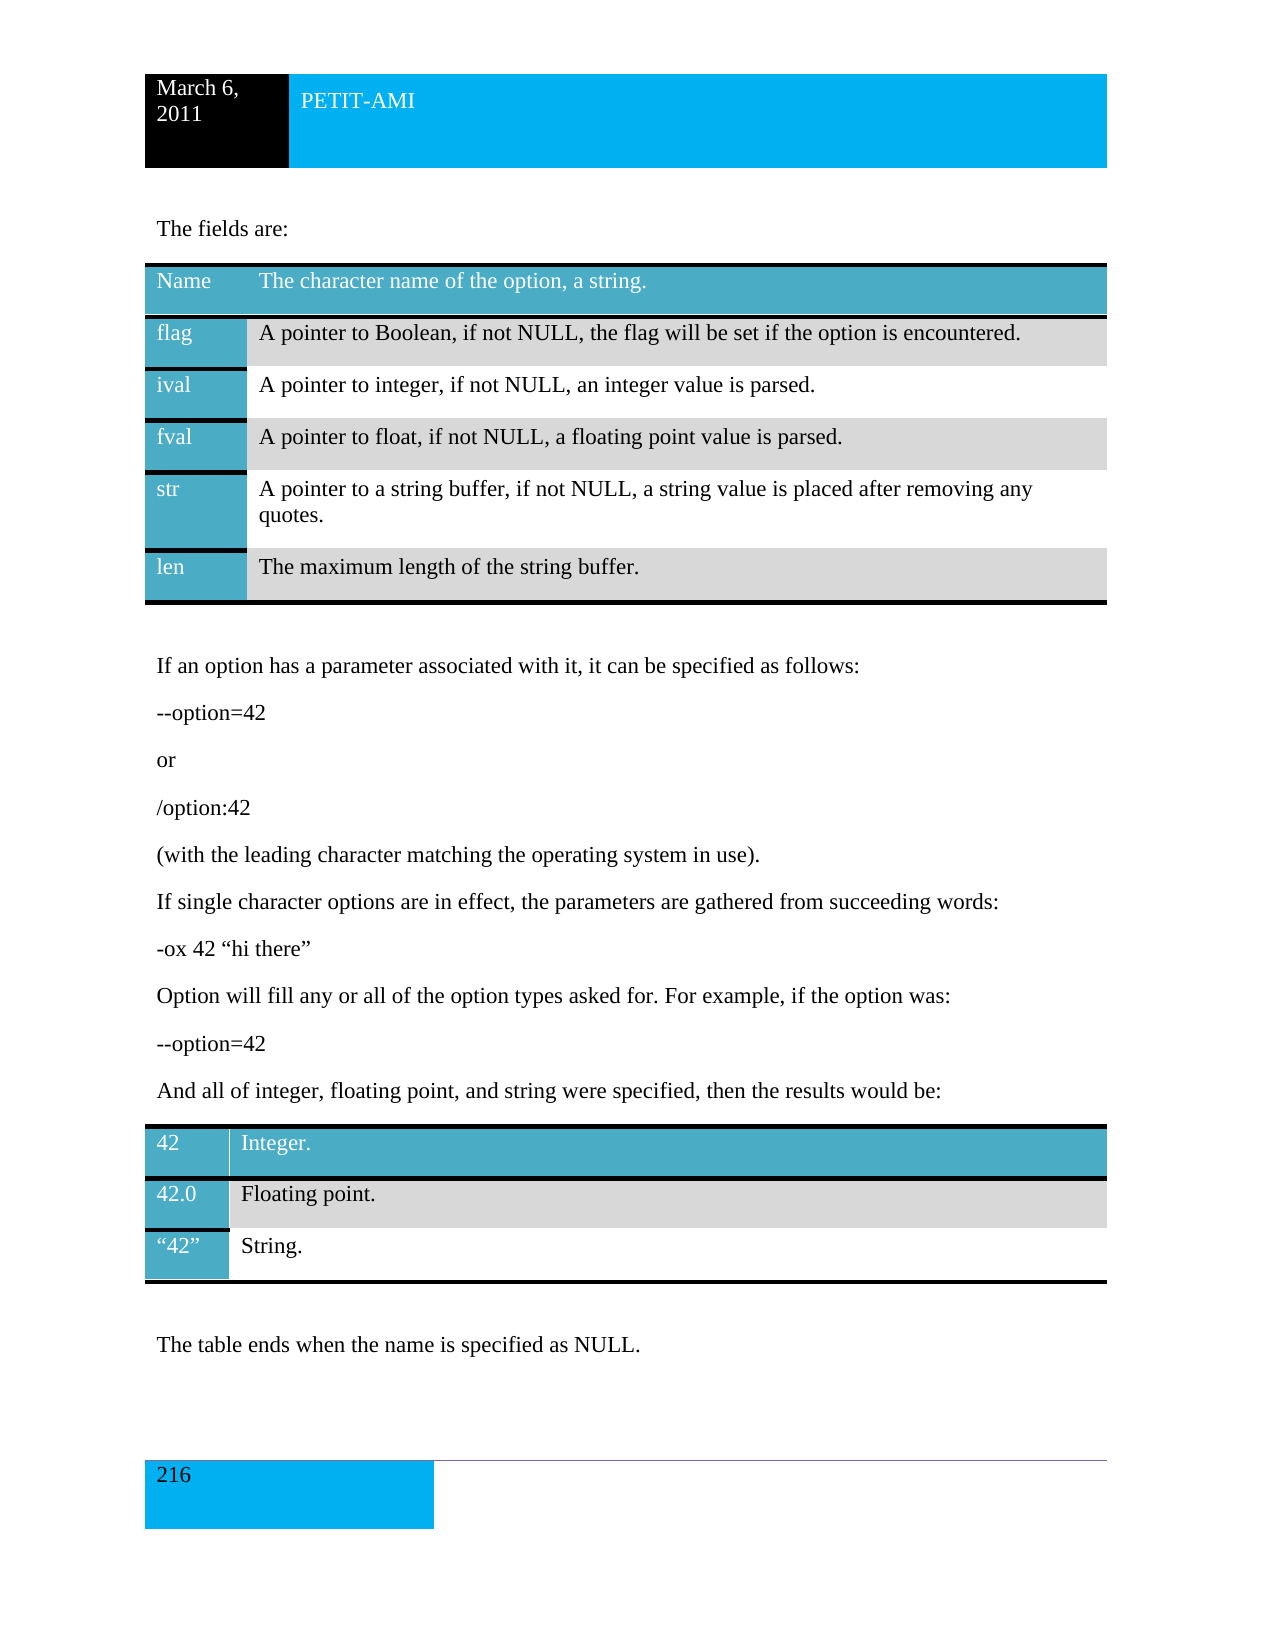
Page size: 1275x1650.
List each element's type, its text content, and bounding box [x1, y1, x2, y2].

table_cell len [145, 553, 247, 600]
table_cell “42” [145, 1232, 229, 1279]
table_cell Floating point. [230, 1181, 1107, 1228]
table_header The character name of the option, a string. [247, 267, 1107, 314]
text The fields are: [156, 215, 1118, 242]
table_cell fval [145, 423, 247, 470]
text The table ends when the name is specified as NULL. [156, 1331, 1118, 1358]
table_cell A pointer to Boolean, if not NULL, the flag will be set if the option is encountered. [247, 319, 1107, 366]
table_cell A pointer to float, if not NULL, a floating point value is parsed. [247, 418, 1107, 470]
table_cell A pointer to integer, if not NULL, an integer value is parsed. [247, 366, 1107, 418]
table_cell 42.0 [145, 1181, 229, 1228]
text --option=42 [156, 699, 1118, 726]
text /option:42 [156, 794, 1118, 820]
text --option=42 [156, 1029, 1118, 1056]
table_header 42 [145, 1129, 229, 1176]
text If an option has a parameter associated with it, it can be specified as follows: [156, 652, 1118, 678]
table_cell flag [145, 319, 247, 366]
text Option will fill any or all of the option types asked for. For example, if the option was: [156, 982, 1118, 1009]
table_header Integer. [230, 1129, 1107, 1176]
table_cell String. [230, 1228, 1107, 1279]
table_cell A pointer to a string buffer, if not NULL, a string value is placed after removing any quotes. [247, 470, 1107, 548]
table_header Name [145, 267, 247, 314]
text And all of integer, floating point, and string were specified, then the results would be: [156, 1077, 1118, 1103]
text (with the leading character matching the operating system in use). [156, 841, 1118, 867]
text or [156, 746, 1118, 773]
text If single character options are in effect, the parameters are gathered from succeeding words: [156, 888, 1118, 914]
table_cell str [145, 475, 247, 548]
table_cell ival [145, 371, 247, 418]
text -ox 42 “hi there” [156, 935, 1118, 962]
table_cell The maximum length of the string buffer. [247, 548, 1107, 600]
